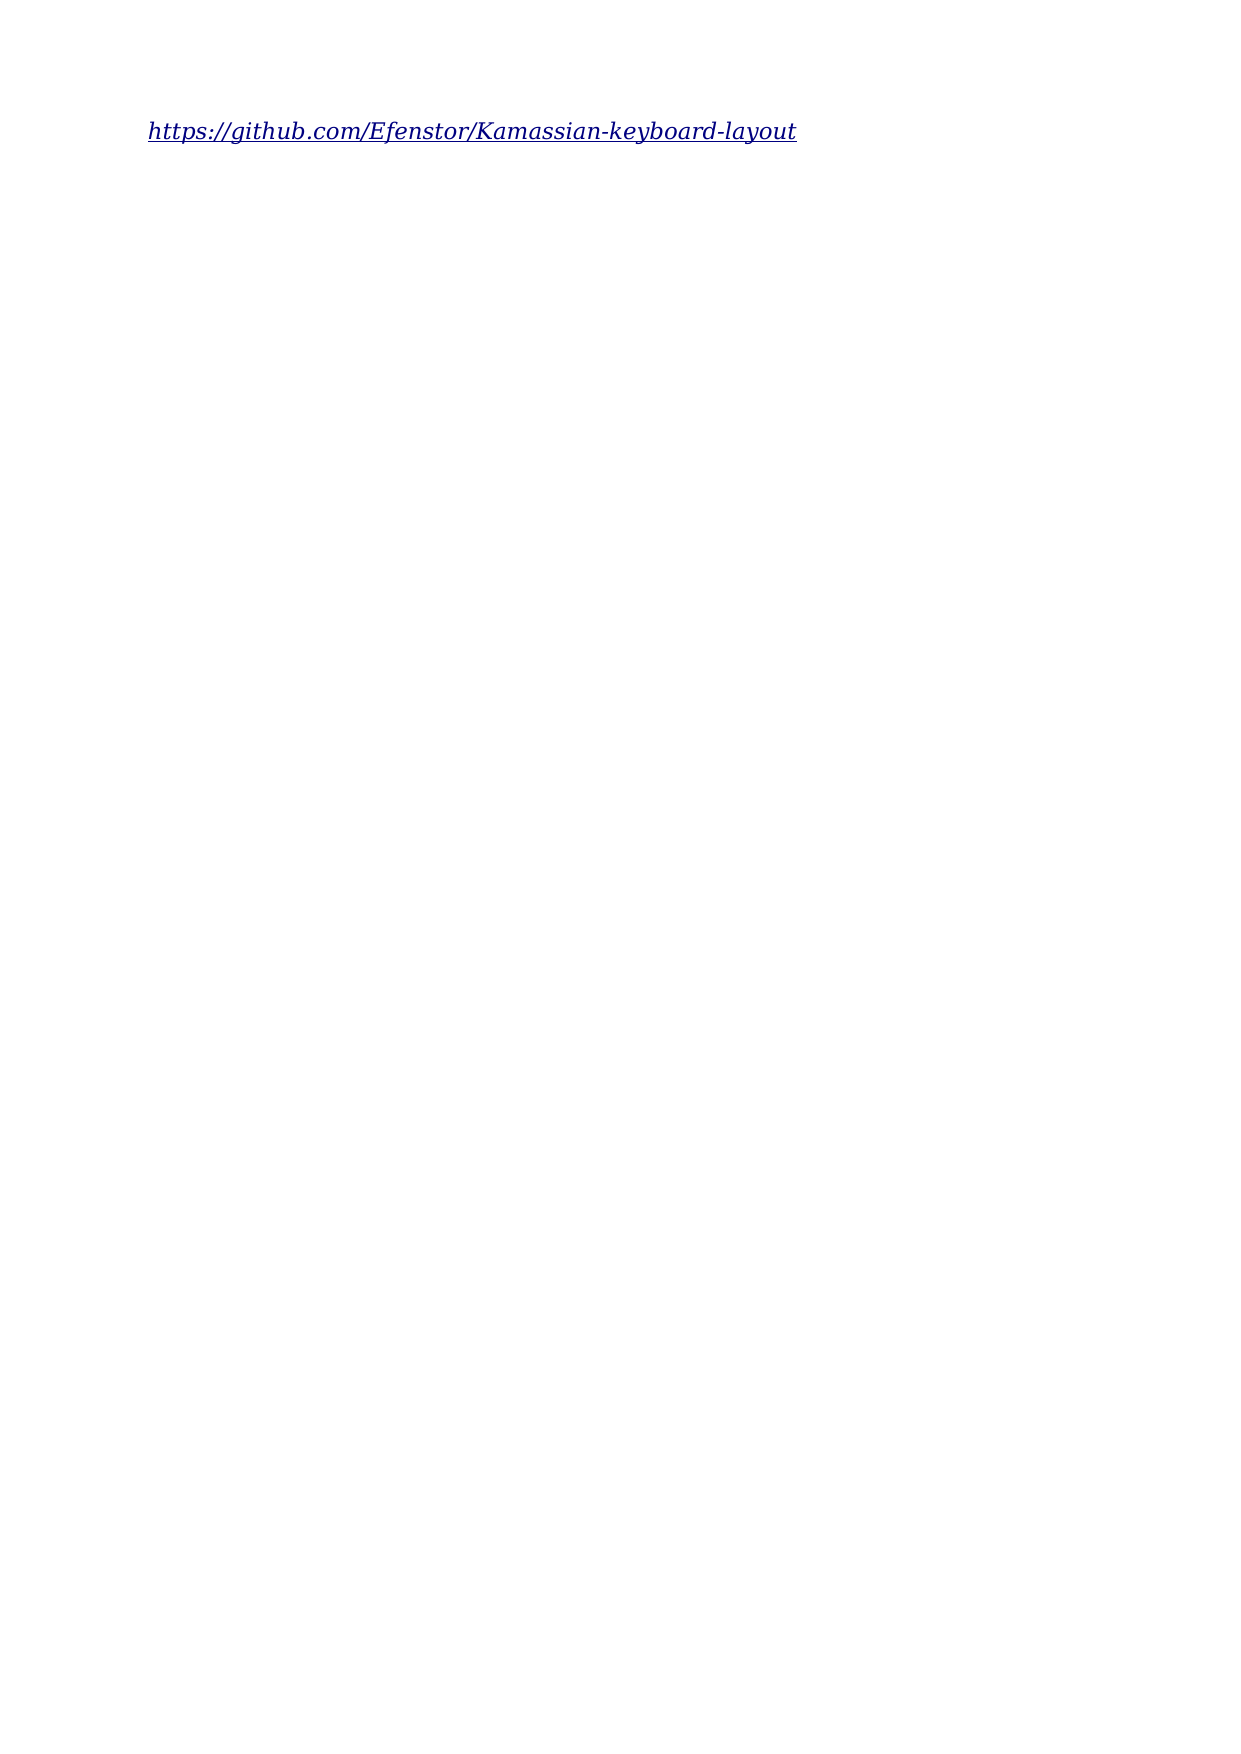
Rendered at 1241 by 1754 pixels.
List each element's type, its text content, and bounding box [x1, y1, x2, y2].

text https://github.com/Efenstor/Kamassian-keyboard-layout [118, 118, 1122, 145]
